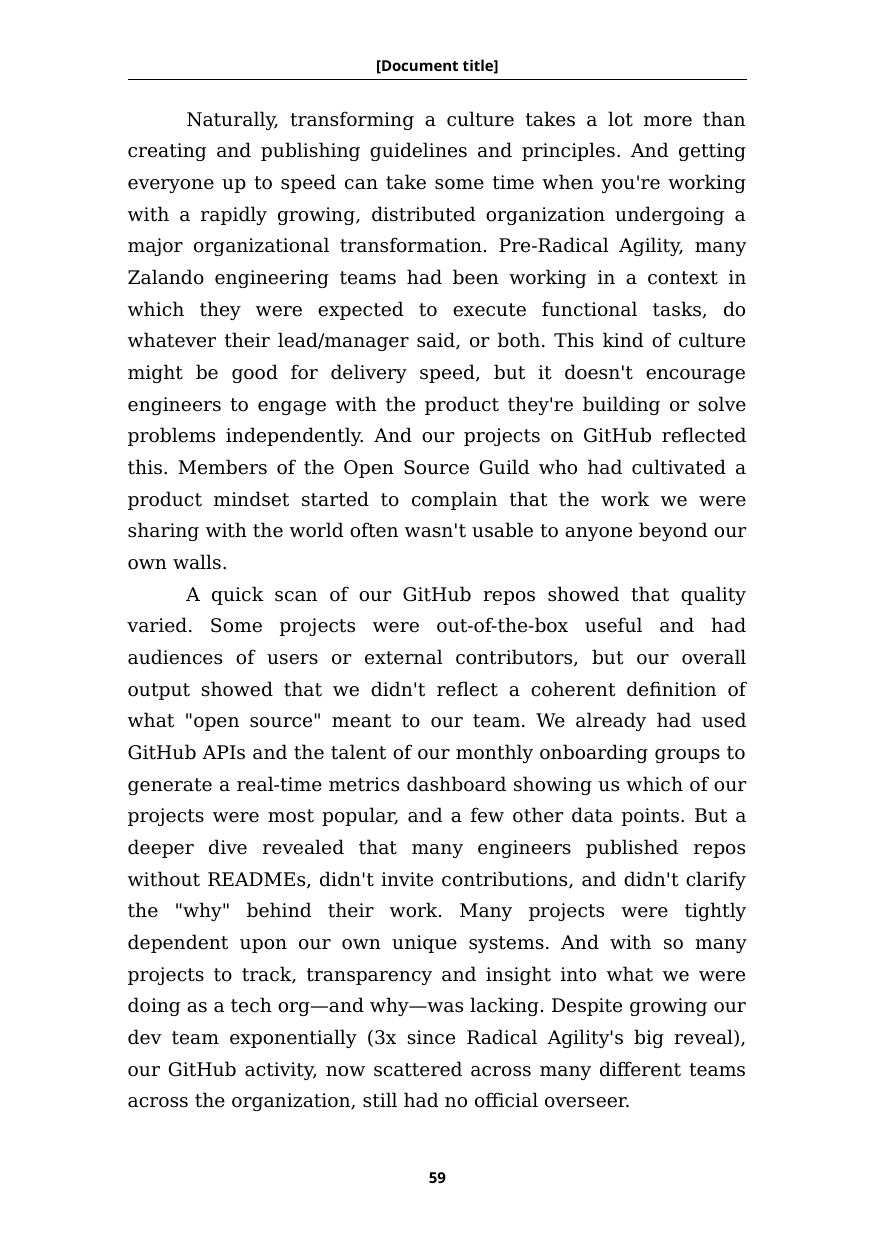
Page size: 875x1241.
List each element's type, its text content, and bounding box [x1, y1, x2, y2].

text A quick scan of our GitHub repos showed that quality varied. Some projects were out-of-the-box useful and had audiences of users or external contributors, but our overall output showed that we didn't reflect a coherent definition of what "open source" meant to our team. We already had used GitHub APIs and the talent of our monthly onboarding groups to generate a real-time metrics dashboard showing us which of our projects were most popular, and a few other data points. But a deeper dive revealed that many engineers published repos without READMEs, didn't invite contributions, and didn't clarify the "why" behind their work. Many projects were tightly dependent upon our own unique systems. And with so many projects to track, transparency and insight into what we were doing as a tech org—and why—was lacking. Despite growing our dev team exponentially (3x since Radical Agility's big reveal), our GitHub activity, now scattered across many different teams across the organization, still had no official overseer. [127, 584, 747, 1112]
text Naturally, transforming a culture takes a lot more than creating and publishing guidelines and principles. And getting everyone up to speed can take some time when you're working with a rapidly growing, distributed organization undergoing a major organizational transformation. Pre-Radical Agility, many Zalando engineering teams had been working in a context in which they were expected to execute functional tasks, do whatever their lead/manager said, or both. This kind of culture might be good for delivery speed, but it doesn't encourage engineers to engage with the product they're building or solve problems independently. And our projects on GitHub reflected this. Members of the Open Source Guild who had cultivated a product mindset started to complain that the work we were sharing with the world often wasn't usable to anyone beyond our own walls. [127, 109, 747, 574]
